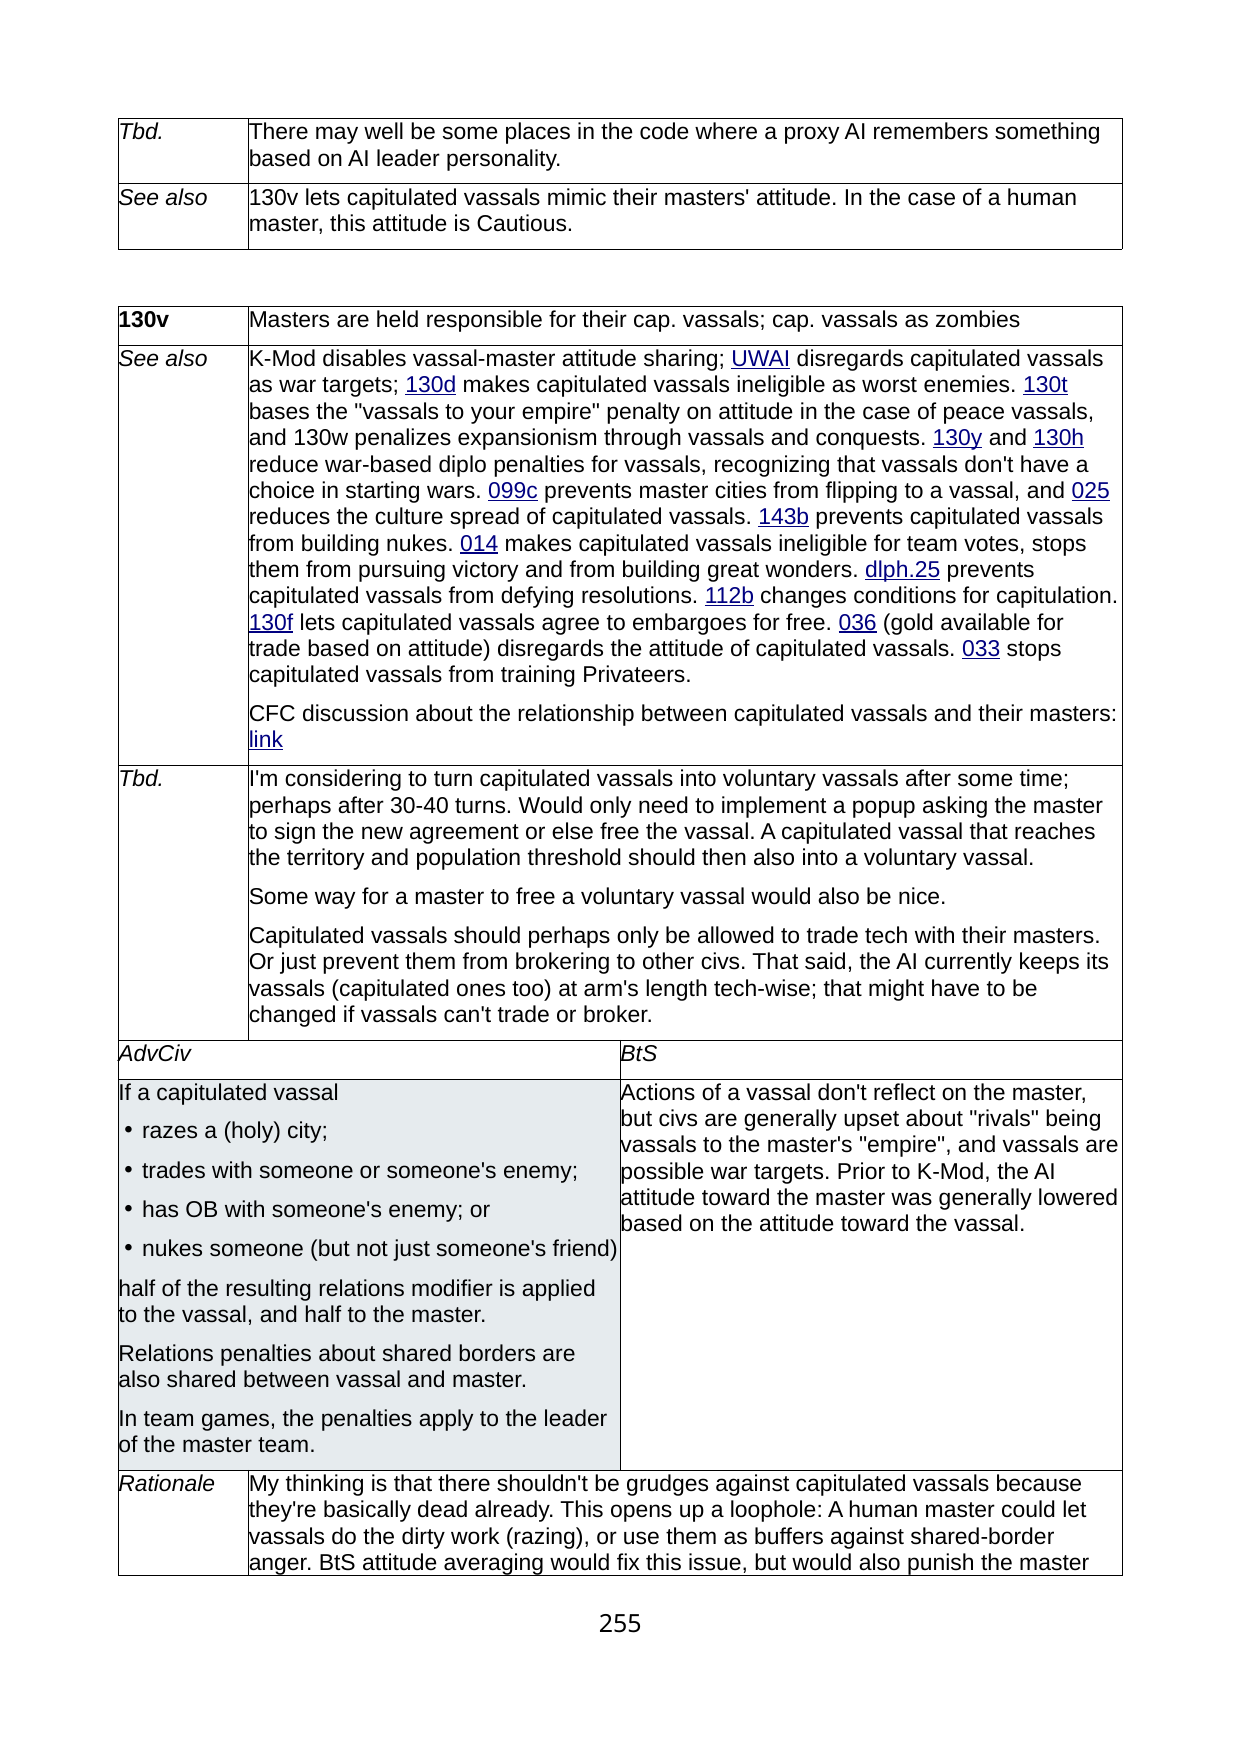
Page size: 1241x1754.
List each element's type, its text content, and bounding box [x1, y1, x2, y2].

table_cell 130v lets capitulated vassals mimic their masters' attitude. In the case of a human master, this attitude is Cautious. [249, 184, 1122, 248]
table_cell I'm considering to turn capitulated vassals into voluntary vassals after some time; perhaps after 30-40 turns. Would only need to implement a popup asking the master to sign the new agreement or else free the vassal. A capitulated vassal that reaches the territory and population threshold should then also into a voluntary vassal. Some way for a master to free a voluntary vassal would also be nice. Capitulated vassals should perhaps only be allowed to trade tech with their masters. Or just prevent them from brokering to other civs. That said, the AI currently keeps its vassals (capitulated ones too) at arm's length tech-wise; that might have to be changed if vassals can't trade or broker. [249, 766, 1122, 1040]
table_cell My thinking is that there shouldn't be grudges against capitulated vassals because they're basically dead already. This opens up a loophole: A human master could let vassals do the dirty work (razing), or use them as buffers against shared-border anger. BtS attitude averaging would fix this issue, but would also punish the master [249, 1471, 1122, 1575]
table_cell See also [119, 346, 248, 765]
table_cell AdvCiv [119, 1041, 620, 1078]
table_cell BtS [621, 1041, 1122, 1078]
table_cell Actions of a vassal don't reflect on the master, but civs are generally upset about "rivals" being vassals to the master's "empire", and vassals are possible war targets. Prior to K-Mod, the AI attitude toward the master was generally lowered based on the attitude toward the vassal. [621, 1080, 1122, 1470]
table_cell Tbd. [119, 766, 248, 1040]
table_header 130v [119, 307, 248, 345]
table_cell Tbd. [119, 119, 248, 183]
table_cell There may well be some places in the code where a proxy AI remembers something based on AI leader personality. [249, 119, 1122, 183]
table_cell Rationale [119, 1471, 248, 1575]
table_cell If a capitulated vassal razes a (holy) city; trades with someone or someone's enemy; has OB with someone's enemy; or nukes someone (but not just someone's friend) half of the resulting relations modifier is applied to the vassal, and half to the master. Relations penalties about shared borders are also shared between vassal and master. In team games, the penalties apply to the leader of the master team. [119, 1080, 620, 1470]
table_cell See also [119, 184, 248, 248]
table_cell K-Mod disables vassal-master attitude sharing; UWAI disregards capitulated vassals as war targets; 130d makes capitulated vassals ineligible as worst enemies. 130t bases the "vassals to your empire" penalty on attitude in the case of peace vassals, and 130w penalizes expansionism through vassals and conquests. 130y and 130h reduce war-based diplo penalties for vassals, recognizing that vassals don't have a choice in starting wars. 099c prevents master cities from flipping to a vassal, and 025 reduces the culture spread of capitulated vassals. 143b prevents capitulated vassals from building nukes. 014 makes capitulated vassals ineligible for team votes, stops them from pursuing victory and from building great wonders. dlph.25 prevents capitulated vassals from defying resolutions. 112b changes conditions for capitulation. 130f lets capitulated vassals agree to embargoes for free. 036 (gold available for trade based on attitude) disregards the attitude of capitulated vassals. 033 stops capitulated vassals from training Privateers. CFC discussion about the relationship between capitulated vassals and their masters: link [249, 346, 1122, 765]
table_header Masters are held responsible for their cap. vassals; cap. vassals as zombies [249, 307, 1122, 345]
